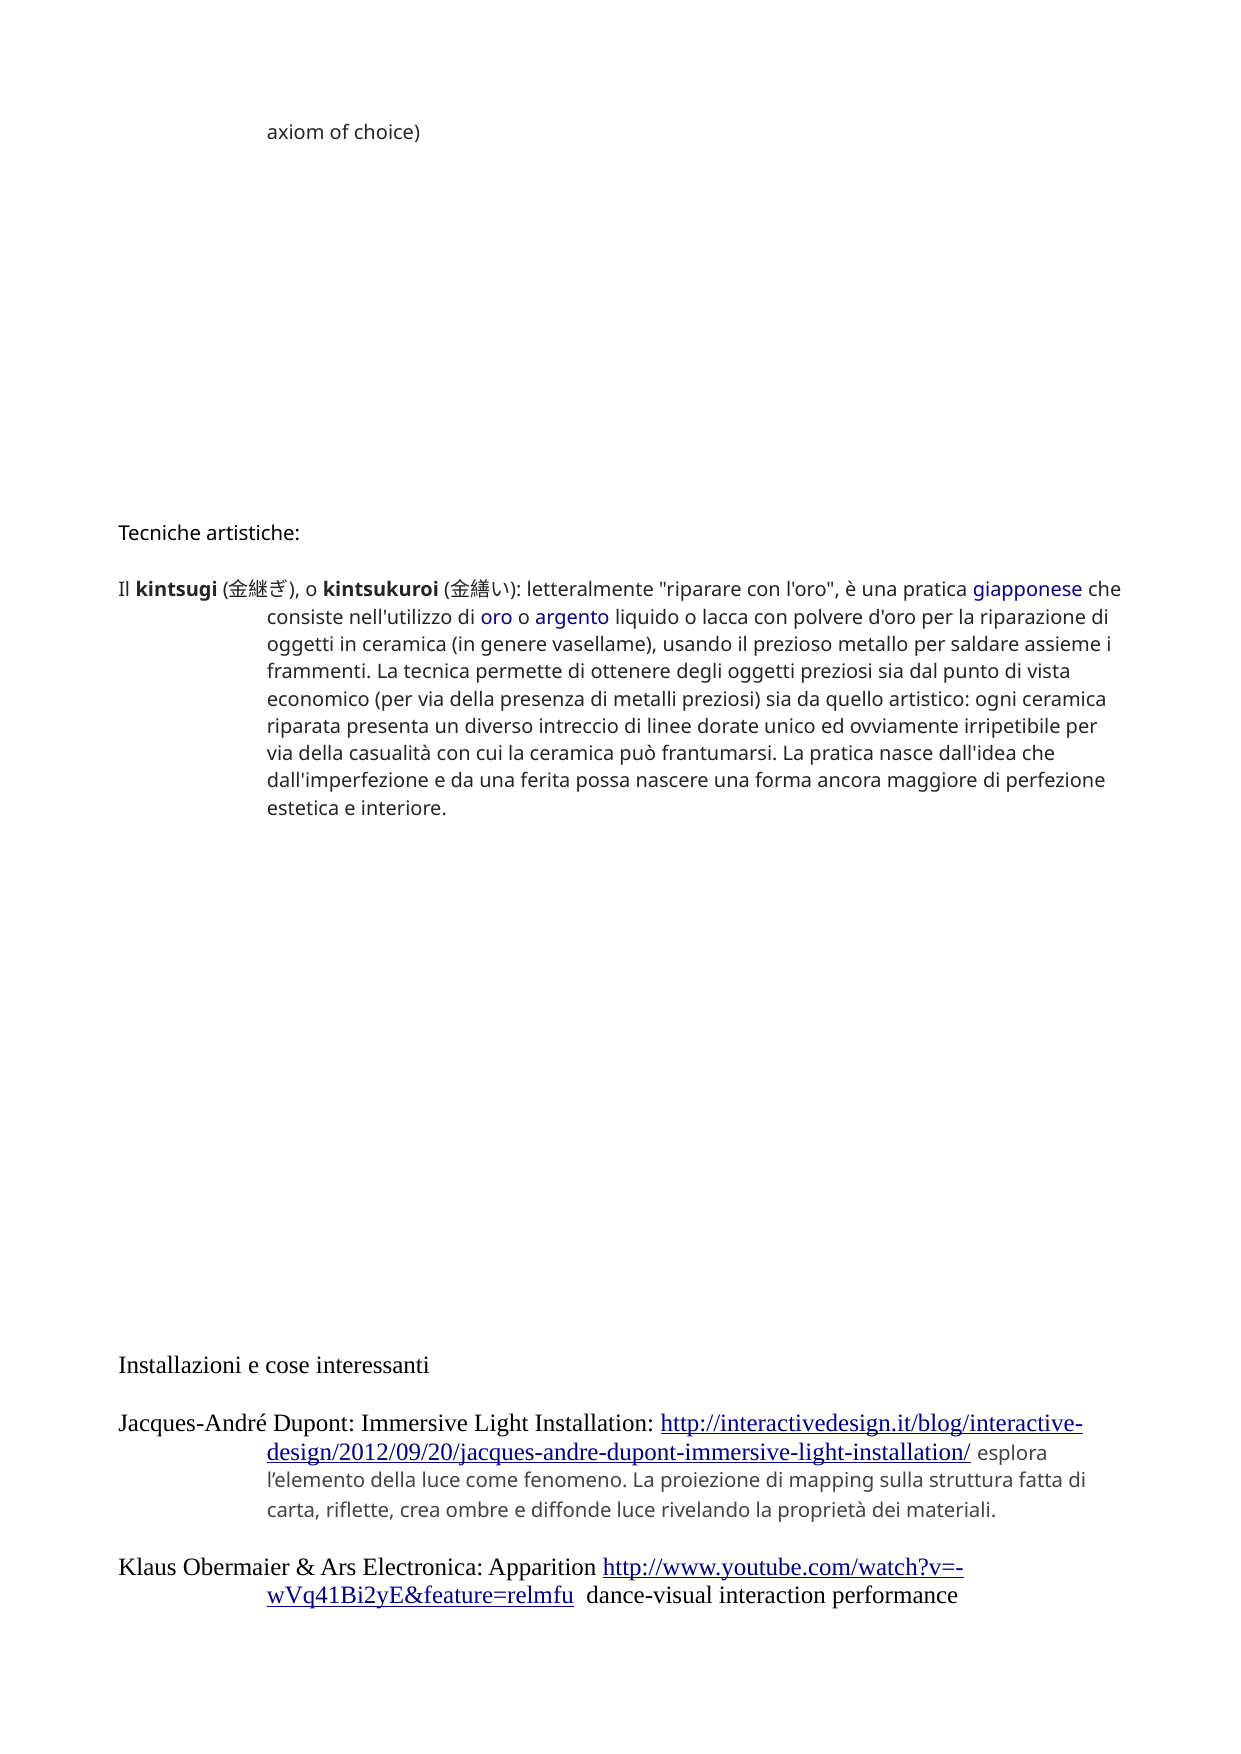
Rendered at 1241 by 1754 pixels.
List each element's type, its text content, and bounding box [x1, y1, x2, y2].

text Installazioni e cose interessanti [118, 1351, 1122, 1379]
text Tecniche artistiche: [118, 518, 1122, 546]
text axiom of choice) [118, 118, 1122, 145]
text Il kintsugi (金継ぎ), o kintsukuroi (金繕い): letteralmente "riparare con l'oro", è una pratica giapponese che consiste nell'utilizzo di oro o argento liquido o lacca con polvere d'oro per la riparazione di oggetti in ceramica (in genere vasellame), usando il prezioso metallo per saldare assieme i frammenti. La tecnica permette di ottenere degli oggetti preziosi sia dal punto di vista economico (per via della presenza di metalli preziosi) sia da quello artistico: ogni ceramica riparata presenta un diverso intreccio di linee dorate unico ed ovviamente irripetibile per via della casualità con cui la ceramica può frantumarsi. La pratica nasce dall'idea che dall'imperfezione e da una ferita possa nascere una forma ancora maggiore di perfezione estetica e interiore. [118, 573, 1122, 821]
text Klaus Obermaier & Ars Electronica: Apparition http://www.youtube.com/watch?v=-wVq41Bi2yE&feature=relmfu dance-visual interaction performance [118, 1552, 1122, 1609]
text Jacques-André Dupont: Immersive Light Installation: http://interactivedesign.it/blog/interactive-design/2012/09/20/jacques-andre-dupont-immersive-light-installation/ esplora l’elemento della luce come fenomeno. La proiezione di mapping sulla struttura fatta di carta, riflette, crea ombre e diffonde luce rivelando la proprietà dei materiali. [118, 1408, 1122, 1523]
